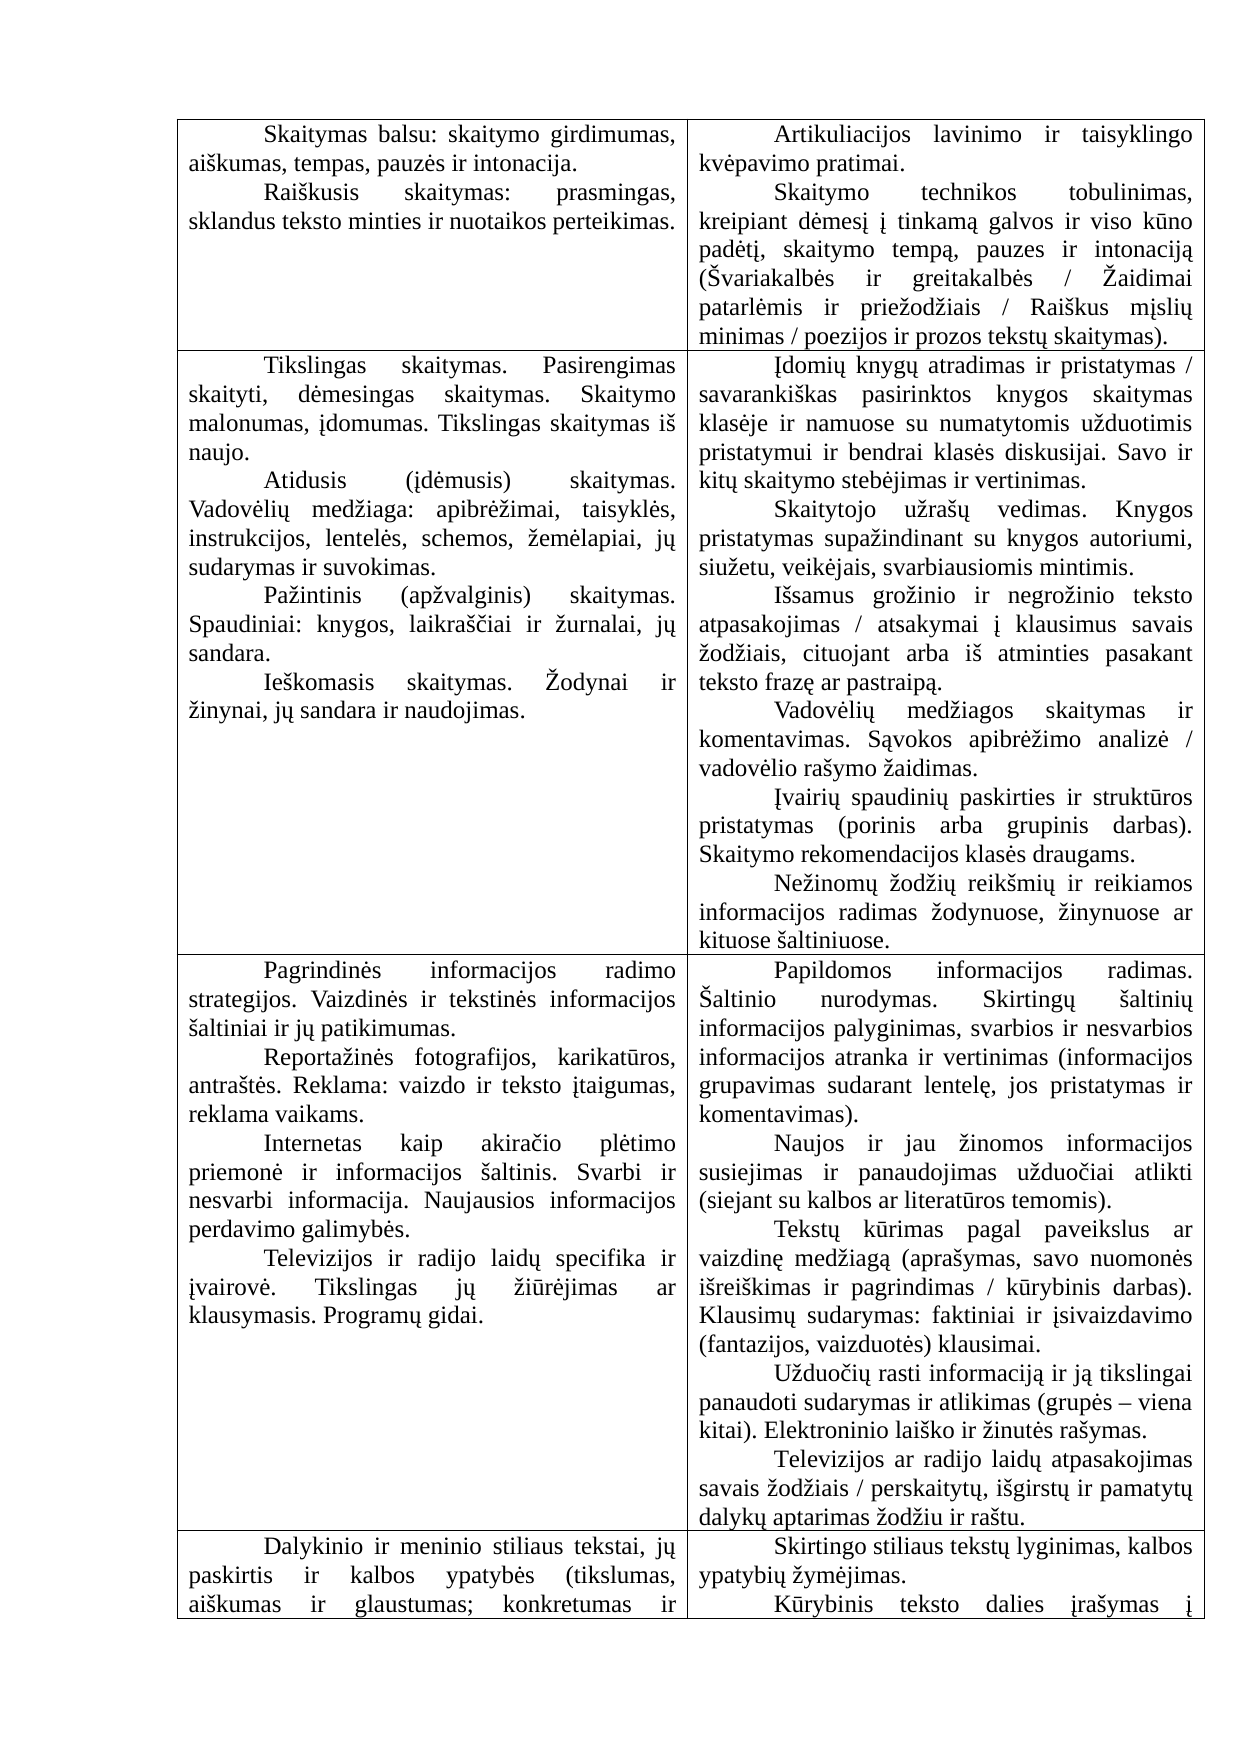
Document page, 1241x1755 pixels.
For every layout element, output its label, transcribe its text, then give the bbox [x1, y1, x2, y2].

table_cell Skirtingo stiliaus tekstų lyginimas, kalbos ypatybių žymėjimas. Kūrybinis teksto dalies įrašymas į [688, 1531, 1204, 1618]
table_cell Pagrindinės informacijos radimo strategijos. Vaizdinės ir tekstinės informacijos šaltiniai ir jų patikimumas. Reportažinės fotografijos, karikatūros, antraštės. Reklama: vaizdo ir teksto įtaigumas, reklama vaikams. Internetas kaip akiračio plėtimo priemonė ir informacijos šaltinis. Svarbi ir nesvarbi informacija. Naujausios informacijos perdavimo galimybės. Televizijos ir radijo laidų specifika ir įvairovė. Tikslingas jų žiūrėjimas ar klausymasis. Programų gidai. [178, 955, 687, 1530]
table_cell Tikslingas skaitymas. Pasirengimas skaityti, dėmesingas skaitymas. Skaitymo malonumas, įdomumas. Tikslingas skaitymas iš naujo. Atidusis (įdėmusis) skaitymas. Vadovėlių medžiaga: apibrėžimai, taisyklės, instrukcijos, lentelės, schemos, žemėlapiai, jų sudarymas ir suvokimas. Pažintinis (apžvalginis) skaitymas. Spaudiniai: knygos, laikraščiai ir žurnalai, jų sandara. Ieškomasis skaitymas. Žodynai ir žinynai, jų sandara ir naudojimas. [178, 351, 687, 954]
table_cell Dalykinio ir meninio stiliaus tekstai, jų paskirtis ir kalbos ypatybės (tikslumas, aiškumas ir glaustumas; konkretumas ir [178, 1531, 687, 1618]
table_cell Papildomos informacijos radimas. Šaltinio nurodymas. Skirtingų šaltinių informacijos palyginimas, svarbios ir nesvarbios informacijos atranka ir vertinimas (informacijos grupavimas sudarant lentelę, jos pristatymas ir komentavimas). Naujos ir jau žinomos informacijos susiejimas ir panaudojimas užduočiai atlikti (siejant su kalbos ar literatūros temomis). Tekstų kūrimas pagal paveikslus ar vaizdinę medžiagą (aprašymas, savo nuomonės išreiškimas ir pagrindimas / kūrybinis darbas). Klausimų sudarymas: faktiniai ir įsivaizdavimo (fantazijos, vaizduotės) klausimai. Užduočių rasti informaciją ir ją tikslingai panaudoti sudarymas ir atlikimas (grupės – viena kitai). Elektroninio laiško ir žinutės rašymas. Televizijos ar radijo laidų atpasakojimas savais žodžiais / perskaitytų, išgirstų ir pamatytų dalykų aptarimas žodžiu ir raštu. [688, 955, 1204, 1530]
table_cell Įdomių knygų atradimas ir pristatymas / savarankiškas pasirinktos knygos skaitymas klasėje ir namuose su numatytomis užduotimis pristatymui ir bendrai klasės diskusijai. Savo ir kitų skaitymo stebėjimas ir vertinimas. Skaitytojo užrašų vedimas. Knygos pristatymas supažindinant su knygos autoriumi, siužetu, veikėjais, svarbiausiomis mintimis. Išsamus grožinio ir negrožinio teksto atpasakojimas / atsakymai į klausimus savais žodžiais, cituojant arba iš atminties pasakant teksto frazę ar pastraipą. Vadovėlių medžiagos skaitymas ir komentavimas. Sąvokos apibrėžimo analizė / vadovėlio rašymo žaidimas. Įvairių spaudinių paskirties ir struktūros pristatymas (porinis arba grupinis darbas). Skaitymo rekomendacijos klasės draugams. Nežinomų žodžių reikšmių ir reikiamos informacijos radimas žodynuose, žinynuose ar kituose šaltiniuose. [688, 351, 1204, 954]
table_cell Skaitymas balsu: skaitymo girdimumas, aiškumas, tempas, pauzės ir intonacija. Raiškusis skaitymas: prasmingas, sklandus teksto minties ir nuotaikos perteikimas. [178, 120, 687, 349]
table_cell Artikuliacijos lavinimo ir taisyklingo kvėpavimo pratimai. Skaitymo technikos tobulinimas, kreipiant dėmesį į tinkamą galvos ir viso kūno padėtį, skaitymo tempą, pauzes ir intonaciją (Švariakalbės ir greitakalbės / Žaidimai patarlėmis ir priežodžiais / Raiškus mįslių minimas / poezijos ir prozos tekstų skaitymas). [688, 120, 1204, 349]
